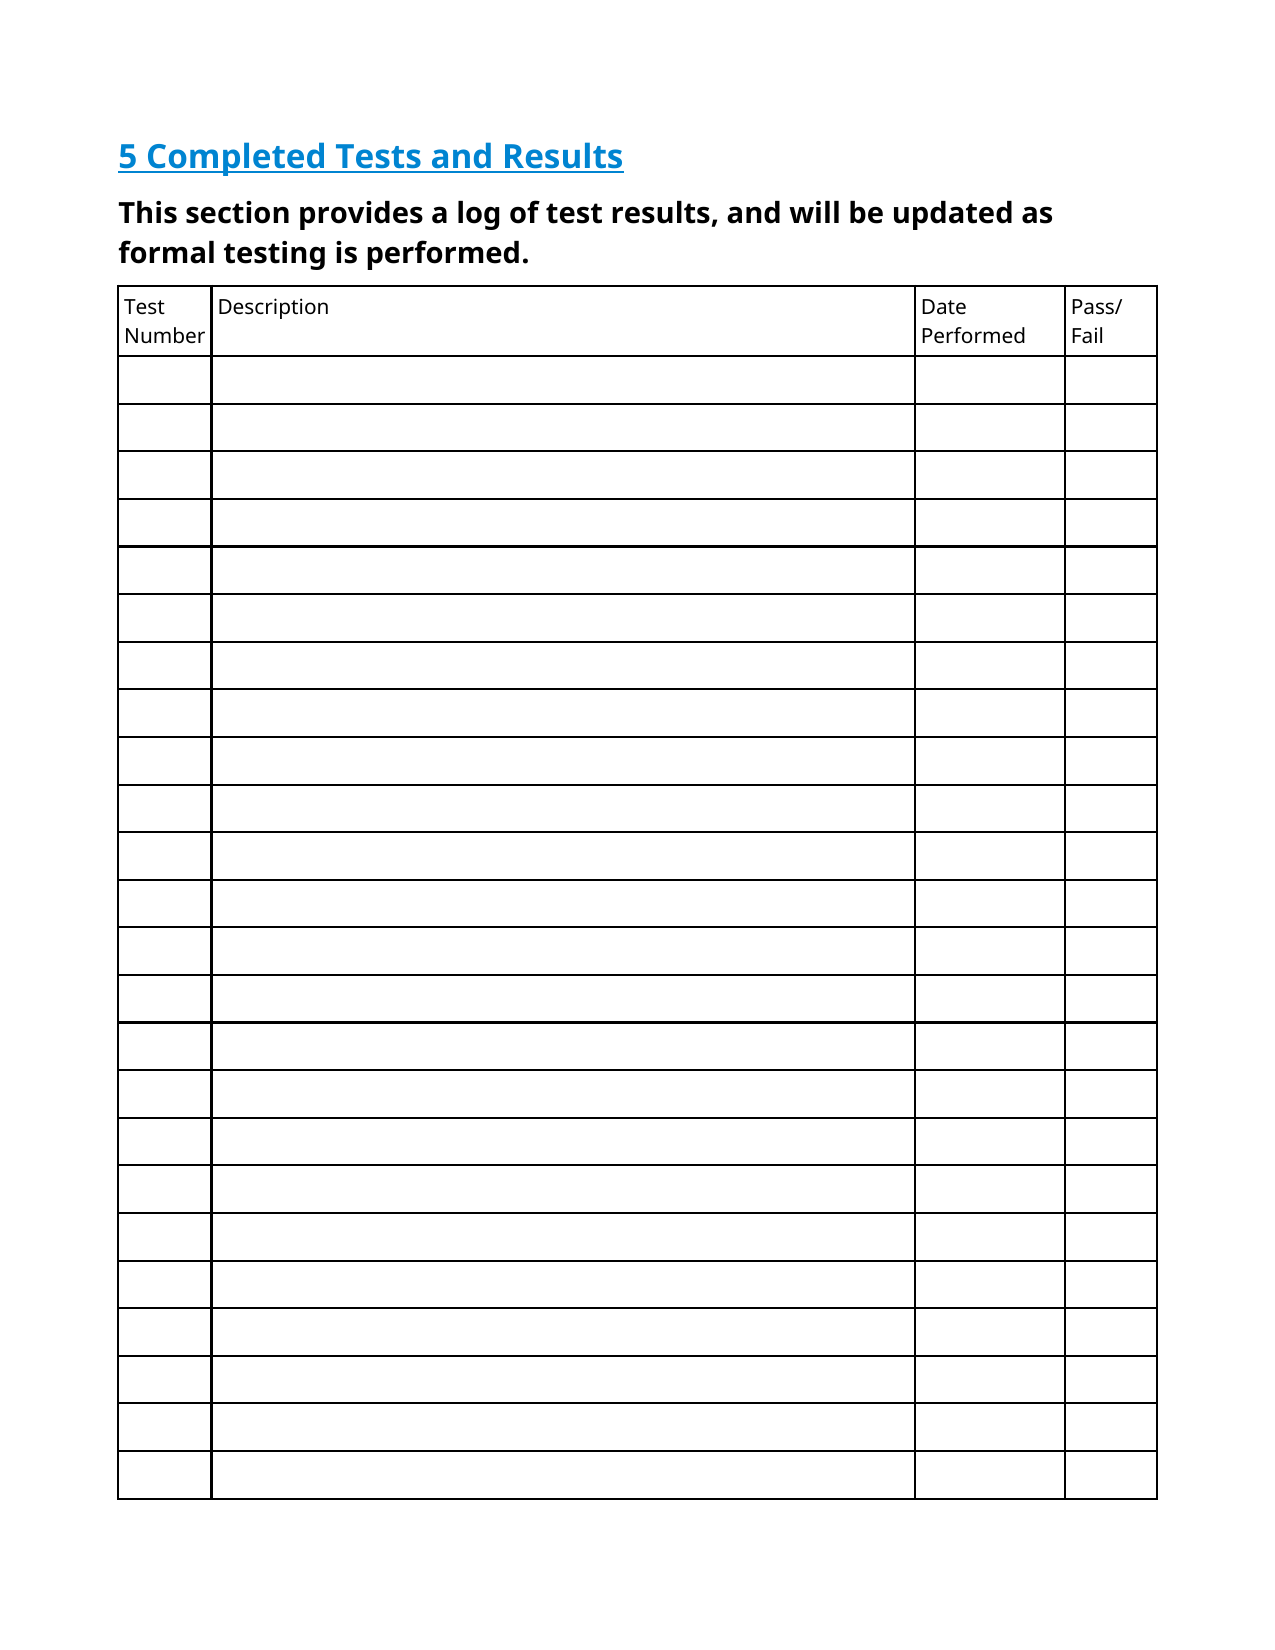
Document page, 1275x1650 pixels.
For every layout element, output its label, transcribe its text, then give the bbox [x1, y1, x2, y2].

table_cell [1066, 976, 1156, 1021]
table_cell [213, 928, 914, 974]
table_cell [119, 1309, 210, 1355]
table_cell [119, 595, 210, 641]
table_cell [119, 881, 210, 926]
table_cell [213, 595, 914, 641]
table_cell [213, 690, 914, 736]
table_cell [119, 1262, 210, 1307]
table_cell [119, 928, 210, 974]
subtitle 5 Completed Tests and Results [118, 133, 1157, 178]
table_cell [119, 1214, 210, 1259]
table_cell [916, 643, 1064, 688]
table_cell [119, 357, 210, 403]
table_cell [1066, 786, 1156, 831]
table_cell [213, 643, 914, 688]
table_cell [213, 1262, 914, 1307]
table_cell [916, 1214, 1064, 1259]
table_cell [916, 738, 1064, 783]
table_cell [916, 1452, 1064, 1497]
table_cell [916, 690, 1064, 736]
table_cell [119, 1119, 210, 1164]
table_cell [213, 1214, 914, 1259]
table_cell [119, 690, 210, 736]
table_cell [213, 452, 914, 498]
table_cell [916, 976, 1064, 1021]
table_cell [213, 548, 914, 593]
table_header Test Number [119, 287, 210, 355]
table_cell [916, 1024, 1064, 1069]
table_cell [213, 1024, 914, 1069]
table_cell [213, 1452, 914, 1497]
table_cell [1066, 1357, 1156, 1402]
table_cell [119, 405, 210, 450]
table_cell [213, 738, 914, 783]
table_cell [1066, 738, 1156, 783]
table_cell [916, 1309, 1064, 1355]
table_cell [213, 1119, 914, 1164]
table_cell [916, 928, 1064, 974]
table_cell [213, 357, 914, 403]
table_cell [213, 500, 914, 545]
table_cell [1066, 1214, 1156, 1259]
table_cell [916, 357, 1064, 403]
table_cell [213, 405, 914, 450]
table_cell [213, 1357, 914, 1402]
table_cell [1066, 548, 1156, 593]
table_cell [916, 452, 1064, 498]
table_cell [213, 1309, 914, 1355]
table_cell [119, 976, 210, 1021]
table_cell [916, 1071, 1064, 1117]
table_cell [1066, 1024, 1156, 1069]
table_cell [213, 1166, 914, 1212]
table_cell [119, 1071, 210, 1117]
table_cell [213, 1071, 914, 1117]
table_cell [916, 405, 1064, 450]
table_cell [119, 738, 210, 783]
table_cell [1066, 643, 1156, 688]
table_cell [1066, 405, 1156, 450]
table_cell [119, 1452, 210, 1497]
table_cell [1066, 1309, 1156, 1355]
table_cell [1066, 500, 1156, 545]
table_cell [119, 548, 210, 593]
table_cell [916, 548, 1064, 593]
table_cell [1066, 452, 1156, 498]
table_cell [916, 1404, 1064, 1450]
table_cell [1066, 690, 1156, 736]
table_cell [213, 786, 914, 831]
table_cell [1066, 595, 1156, 641]
table_cell [916, 881, 1064, 926]
table_cell [1066, 1452, 1156, 1497]
table_cell [1066, 833, 1156, 879]
table_cell [119, 1404, 210, 1450]
table_cell [213, 881, 914, 926]
table_cell [119, 1024, 210, 1069]
table_cell [916, 500, 1064, 545]
table_cell [1066, 881, 1156, 926]
table_cell [119, 833, 210, 879]
table_cell [916, 595, 1064, 641]
table_cell [1066, 1166, 1156, 1212]
table_cell [213, 1404, 914, 1450]
table_cell [119, 786, 210, 831]
table_cell [1066, 1119, 1156, 1164]
table_cell [1066, 1262, 1156, 1307]
table_cell [119, 1166, 210, 1212]
table_cell [119, 1357, 210, 1402]
table_cell [213, 833, 914, 879]
table_cell [213, 976, 914, 1021]
table_cell [916, 1262, 1064, 1307]
subtitle This section provides a log of test results, and will be updated as formal testing is performed. [118, 193, 1157, 272]
table_cell [916, 833, 1064, 879]
table_cell [1066, 1071, 1156, 1117]
table_cell [119, 643, 210, 688]
table_header Pass/Fail [1066, 287, 1156, 355]
table_cell [916, 1357, 1064, 1402]
table_header Description [213, 287, 914, 355]
table_header Date Performed [916, 287, 1064, 355]
table_cell [1066, 1404, 1156, 1450]
table_cell [916, 1119, 1064, 1164]
table_cell [1066, 928, 1156, 974]
table_cell [119, 452, 210, 498]
table_cell [916, 1166, 1064, 1212]
table_cell [916, 786, 1064, 831]
table_cell [119, 500, 210, 545]
table_cell [1066, 357, 1156, 403]
